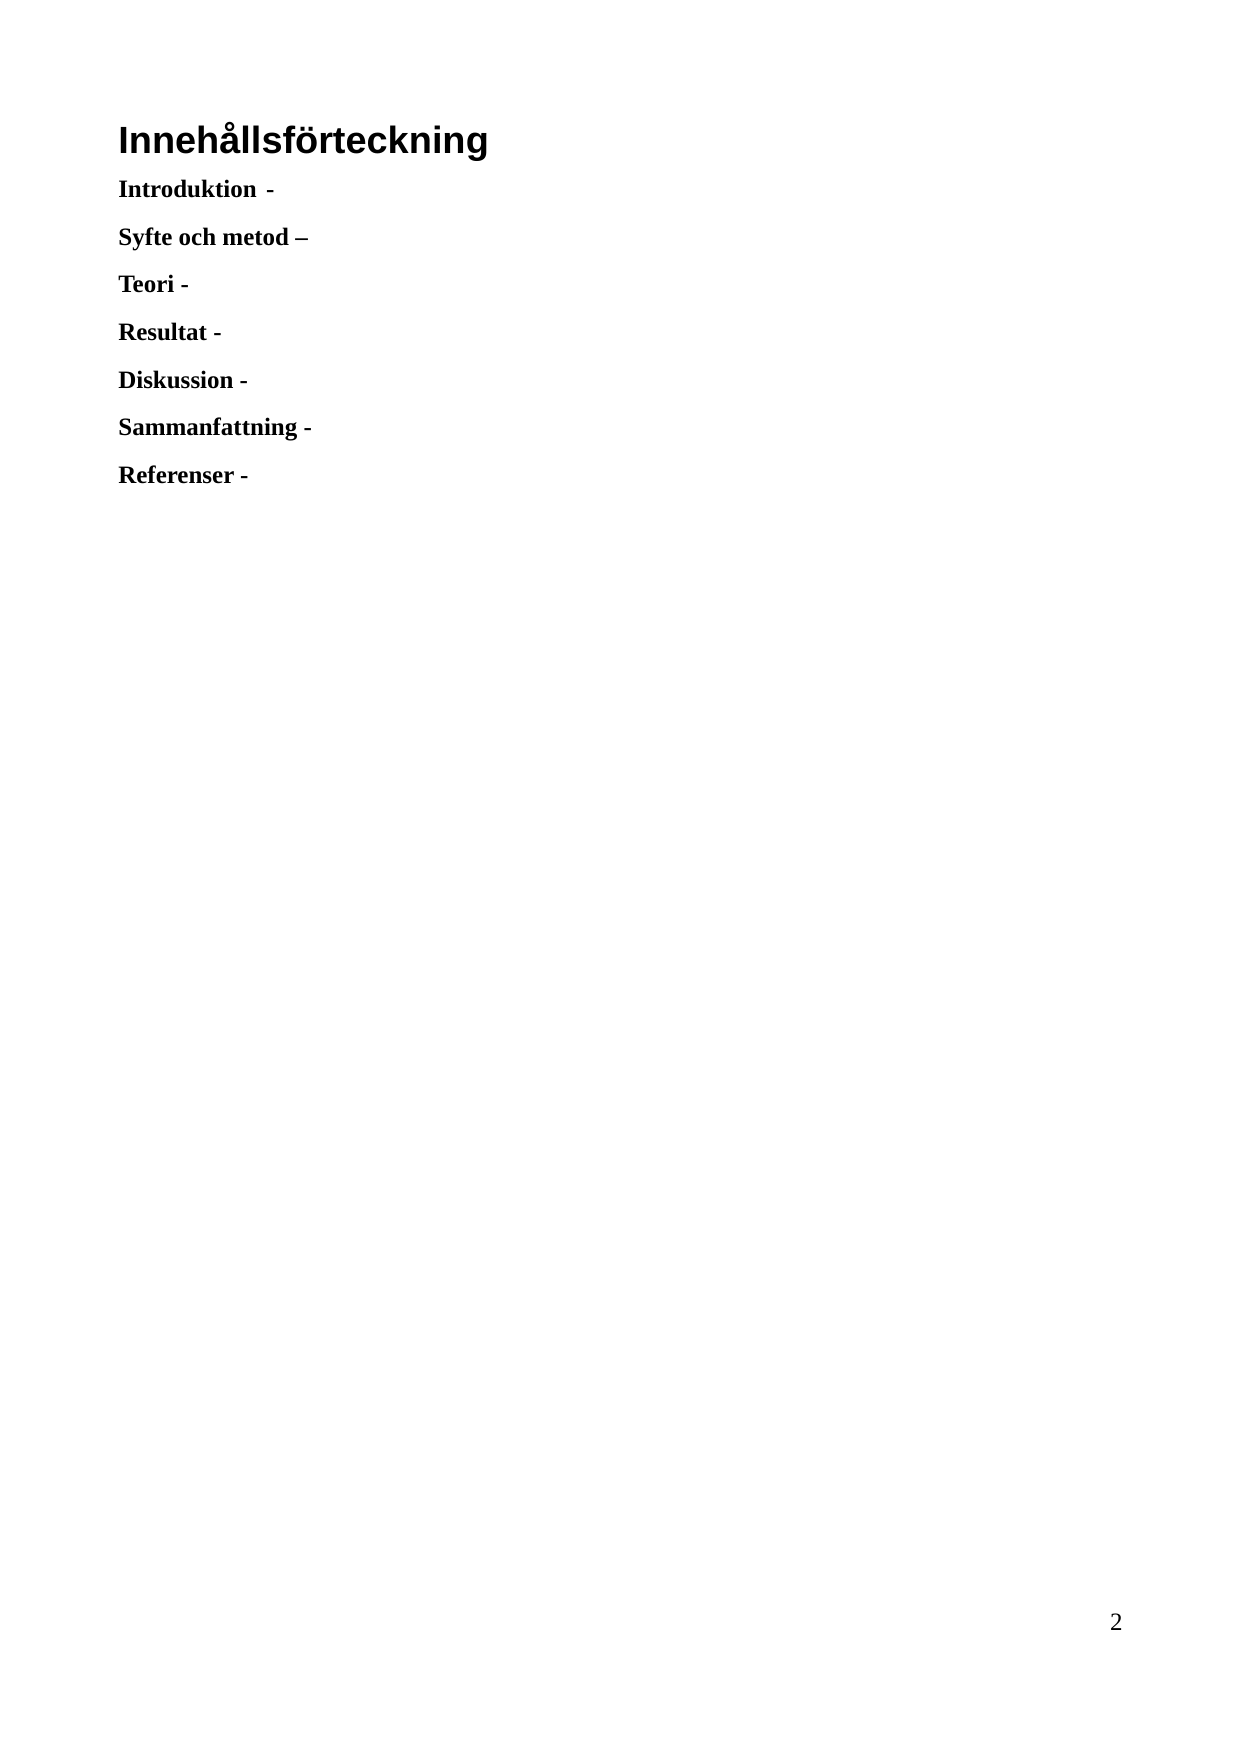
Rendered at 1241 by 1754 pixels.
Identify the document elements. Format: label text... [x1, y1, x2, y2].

text Resultat - [118, 317, 1122, 346]
text Syfte och metod – [118, 222, 1122, 251]
text Diskussion - [118, 365, 1122, 393]
subtitle Innehållsförteckning [118, 118, 1122, 162]
text Referenser - [118, 460, 1122, 489]
text Teori - [118, 269, 1122, 298]
text Introduktion - [118, 174, 1122, 203]
text Sammanfattning - [118, 412, 1122, 441]
